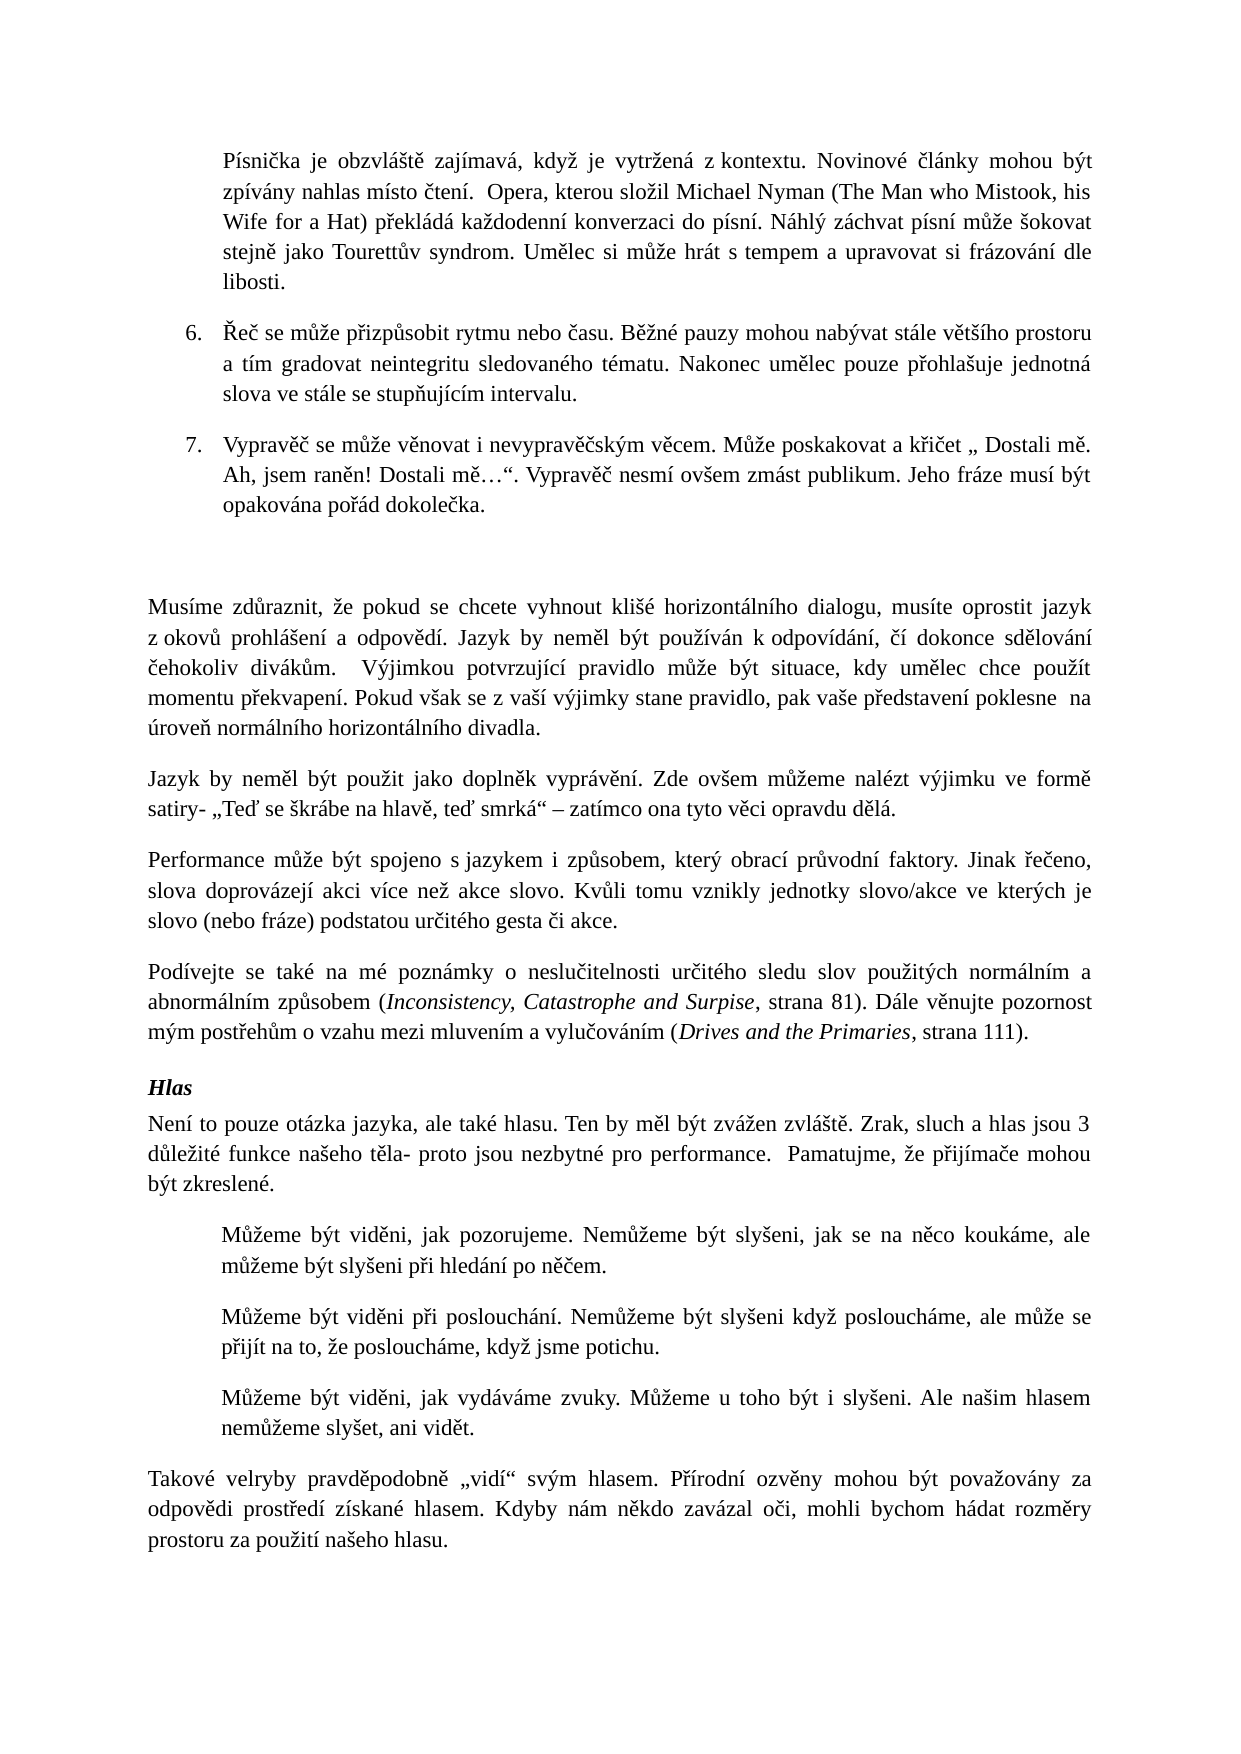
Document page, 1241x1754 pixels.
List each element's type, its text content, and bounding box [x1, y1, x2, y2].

text Musíme zdůraznit, že pokud se chcete vyhnout klišé horizontálního dialogu, musíte oprostit jazyk z okovů prohlášení a odpovědí. Jazyk by neměl být používán k odpovídání, čí dokonce sdělování čehokoliv divákům. Výjimkou potvrzující pravidlo může být situace, kdy umělec chce použít momentu překvapení. Pokud však se z vaší výjimky stane pravidlo, pak vaše představení poklesne na úroveň normálního horizontálního divadla. [148, 593, 1093, 741]
subtitle Hlas [148, 1074, 1093, 1100]
list Řeč se může přizpůsobit rytmu nebo času. Běžné pauzy mohou nabývat stále většího prostoru a tím gradovat neintegritu sledovaného tématu. Nakonec umělec pouze přohlašuje jednotná slova ve stále se stupňujícím intervalu. [185, 319, 1093, 406]
text Písnička je obzvláště zajímavá, když je vytržená z kontextu. Novinové články mohou být zpívány nahlas místo čtení. Opera, kterou složil Michael Nyman (The Man who Mistook, his Wife for a Hat) překládá každodenní konverzaci do písní. Náhlý záchvat písní může šokovat stejně jako Tourettův syndrom. Umělec si může hrát s tempem a upravovat si frázování dle libosti. [223, 148, 1093, 295]
text Performance může být spojeno s jazykem i způsobem, který obrací průvodní faktory. Jinak řečeno, slova doprovázejí akci více než akce slovo. Kvůli tomu vznikly jednotky slovo/akce ve kterých je slovo (nebo fráze) podstatou určitého gesta či akce. [148, 847, 1093, 933]
text Můžeme být viděni, jak vydáváme zvuky. Můžeme u toho být i slyšeni. Ale našim hlasem nemůžeme slyšet, ani vidět. [221, 1384, 1093, 1441]
list Vypravěč se může věnovat i nevypravěčským věcem. Může poskakovat a křičet „ Dostali mě. Ah, jsem raněn! Dostali mě…“. Vypravěč nesmí ovšem zmást publikum. Jeho fráze musí být opakována pořád dokolečka. [185, 431, 1093, 518]
text Můžeme být viděni, jak pozorujeme. Nemůžeme být slyšeni, jak se na něco koukáme, ale můžeme být slyšeni při hledání po něčem. [221, 1222, 1093, 1278]
text Takové velryby pravděpodobně „vidí“ svým hlasem. Přírodní ozvěny mohou být považovány za odpovědi prostředí získané hlasem. Kdyby nám někdo zavázal oči, mohli bychom hádat rozměry prostoru za použití našeho hlasu. [148, 1465, 1093, 1552]
text Podívejte se také na mé poznámky o neslučitelnosti určitého sledu slov použitých normálním a abnormálním způsobem (Inconsistency, Catastrophe and Surpise, strana 81). Dále věnujte pozornost mým postřehům o vzahu mezi mluvením a vylučováním (Drives and the Primaries, strana 111). [148, 958, 1093, 1045]
text Jazyk by neměl být použit jako doplněk vyprávění. Zde ovšem můžeme nalézt výjimku ve formě satiry- „Teď se škrábe na hlavě, teď smrká“ – zatímco ona tyto věci opravdu dělá. [148, 765, 1093, 822]
text Není to pouze otázka jazyka, ale také hlasu. Ten by měl být zvážen zvláště. Zrak, sluch a hlas jsou 3 důležité funkce našeho těla- proto jsou nezbytné pro performance. Pamatujme, že přijímače mohou být zkreslené. [148, 1110, 1093, 1197]
text Můžeme být viděni při poslouchání. Nemůžeme být slyšeni když posloucháme, ale může se přijít na to, že posloucháme, když jsme potichu. [221, 1303, 1093, 1359]
